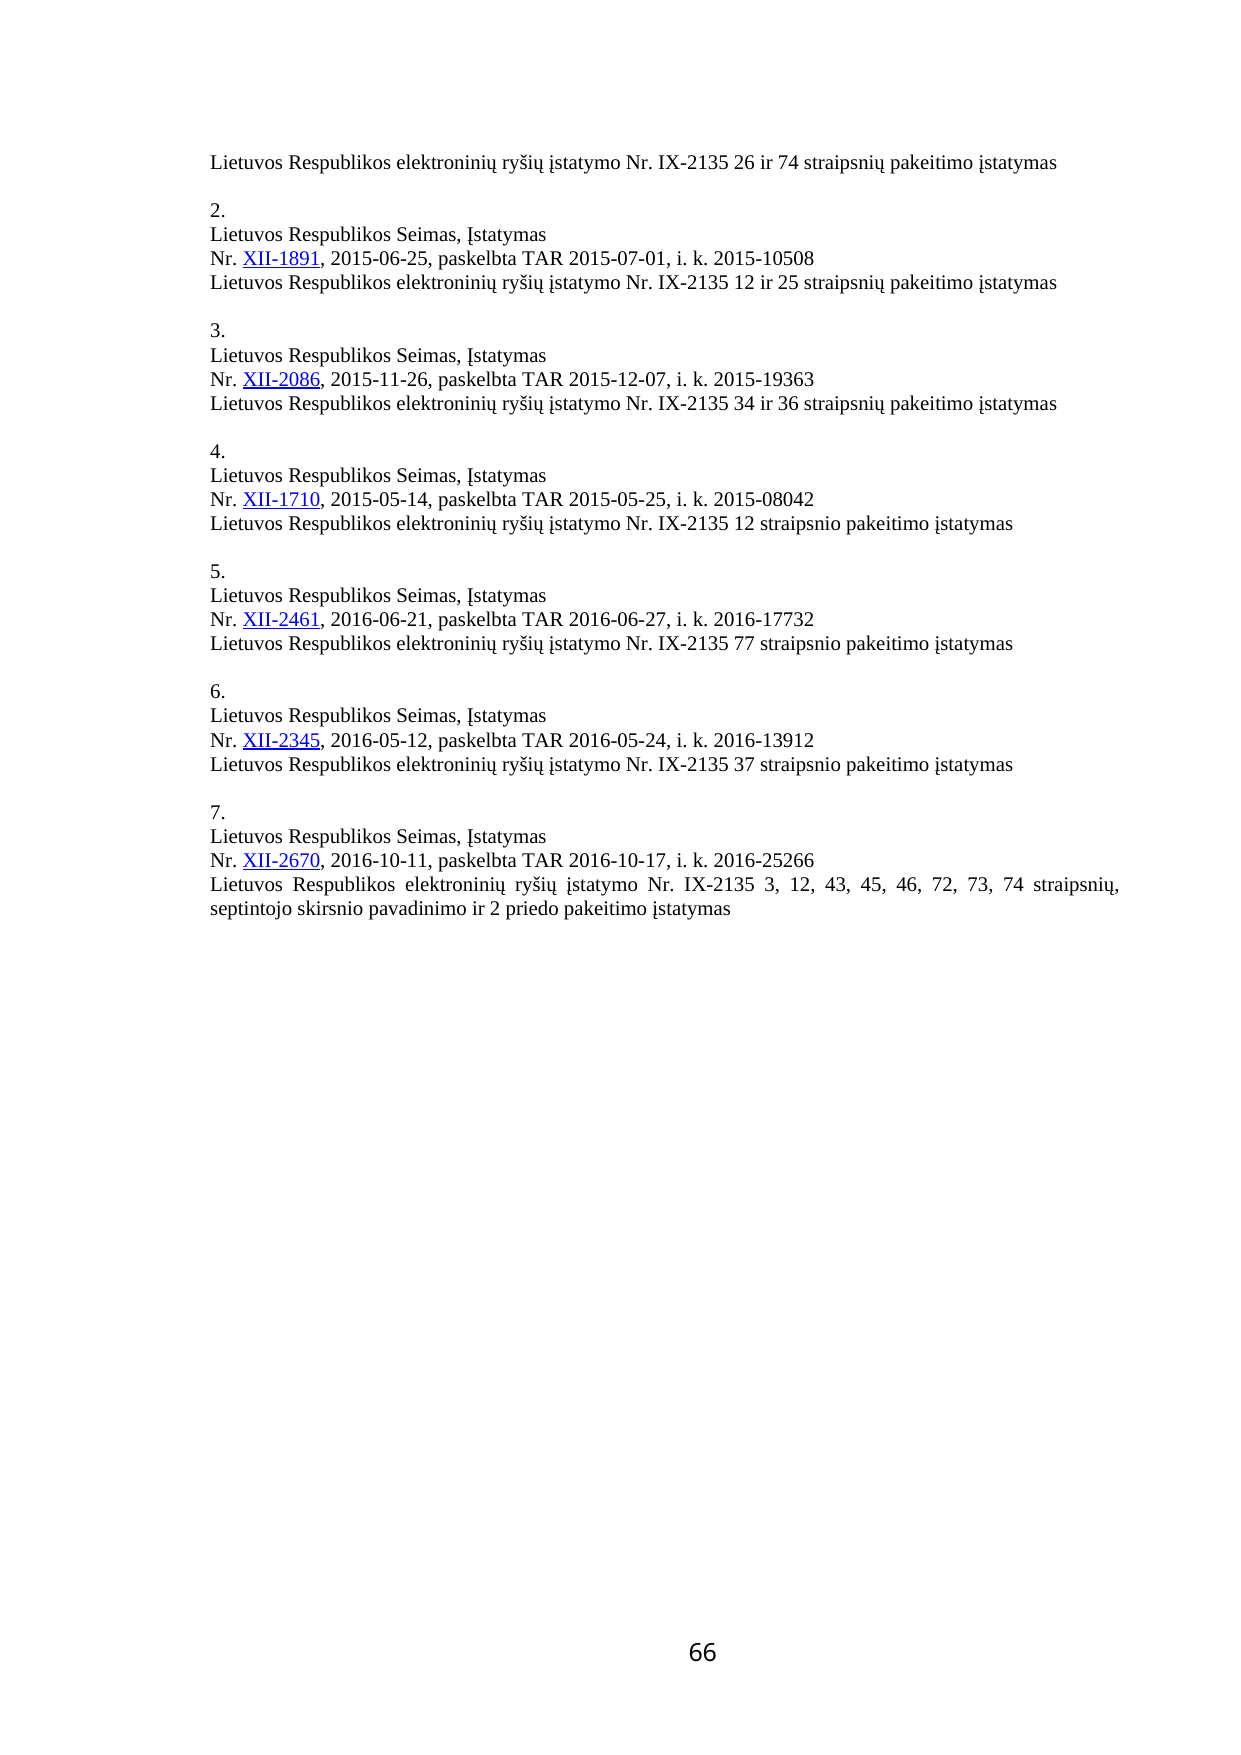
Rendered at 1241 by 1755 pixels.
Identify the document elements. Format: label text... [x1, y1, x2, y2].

text Lietuvos Respublikos elektroninių ryšių įstatymo Nr. IX-2135 3, 12, 43, 45, 46, 72, 73, 74 straipsnių, septintojo skirsnio pavadinimo ir 2 priedo pakeitimo įstatymas [210, 872, 1120, 920]
text Lietuvos Respublikos elektroninių ryšių įstatymo Nr. IX-2135 12 ir 25 straipsnių pakeitimo įstatymas [210, 270, 1120, 294]
text Lietuvos Respublikos elektroninių ryšių įstatymo Nr. IX-2135 26 ir 74 straipsnių pakeitimo įstatymas [210, 150, 1120, 174]
text 7. [210, 800, 1120, 824]
text 5. [210, 559, 1120, 583]
text Nr. XII-1891, 2015-06-25, paskelbta TAR 2015-07-01, i. k. 2015-10508 [210, 246, 1120, 270]
text Nr. XII-2345, 2016-05-12, paskelbta TAR 2016-05-24, i. k. 2016-13912 [210, 727, 1120, 752]
text Lietuvos Respublikos Seimas, Įstatymas [210, 222, 1120, 246]
text 3. [210, 318, 1120, 342]
text Lietuvos Respublikos Seimas, Įstatymas [210, 703, 1120, 727]
text 6. [210, 679, 1120, 703]
text Lietuvos Respublikos Seimas, Įstatymas [210, 342, 1120, 367]
text Lietuvos Respublikos Seimas, Įstatymas [210, 583, 1120, 607]
text Nr. XII-1710, 2015-05-14, paskelbta TAR 2015-05-25, i. k. 2015-08042 [210, 487, 1120, 511]
text 4. [210, 439, 1120, 463]
text Nr. XII-2461, 2016-06-21, paskelbta TAR 2016-06-27, i. k. 2016-17732 [210, 607, 1120, 631]
text 2. [210, 198, 1120, 222]
text Lietuvos Respublikos elektroninių ryšių įstatymo Nr. IX-2135 77 straipsnio pakeitimo įstatymas [210, 631, 1120, 655]
text Nr. XII-2086, 2015-11-26, paskelbta TAR 2015-12-07, i. k. 2015-19363 [210, 367, 1120, 391]
text Lietuvos Respublikos elektroninių ryšių įstatymo Nr. IX-2135 12 straipsnio pakeitimo įstatymas [210, 511, 1120, 535]
text Lietuvos Respublikos Seimas, Įstatymas [210, 824, 1120, 848]
text Nr. XII-2670, 2016-10-11, paskelbta TAR 2016-10-17, i. k. 2016-25266 [210, 848, 1120, 872]
text Lietuvos Respublikos elektroninių ryšių įstatymo Nr. IX-2135 37 straipsnio pakeitimo įstatymas [210, 752, 1120, 776]
text Lietuvos Respublikos elektroninių ryšių įstatymo Nr. IX-2135 34 ir 36 straipsnių pakeitimo įstatymas [210, 391, 1120, 415]
text Lietuvos Respublikos Seimas, Įstatymas [210, 463, 1120, 487]
